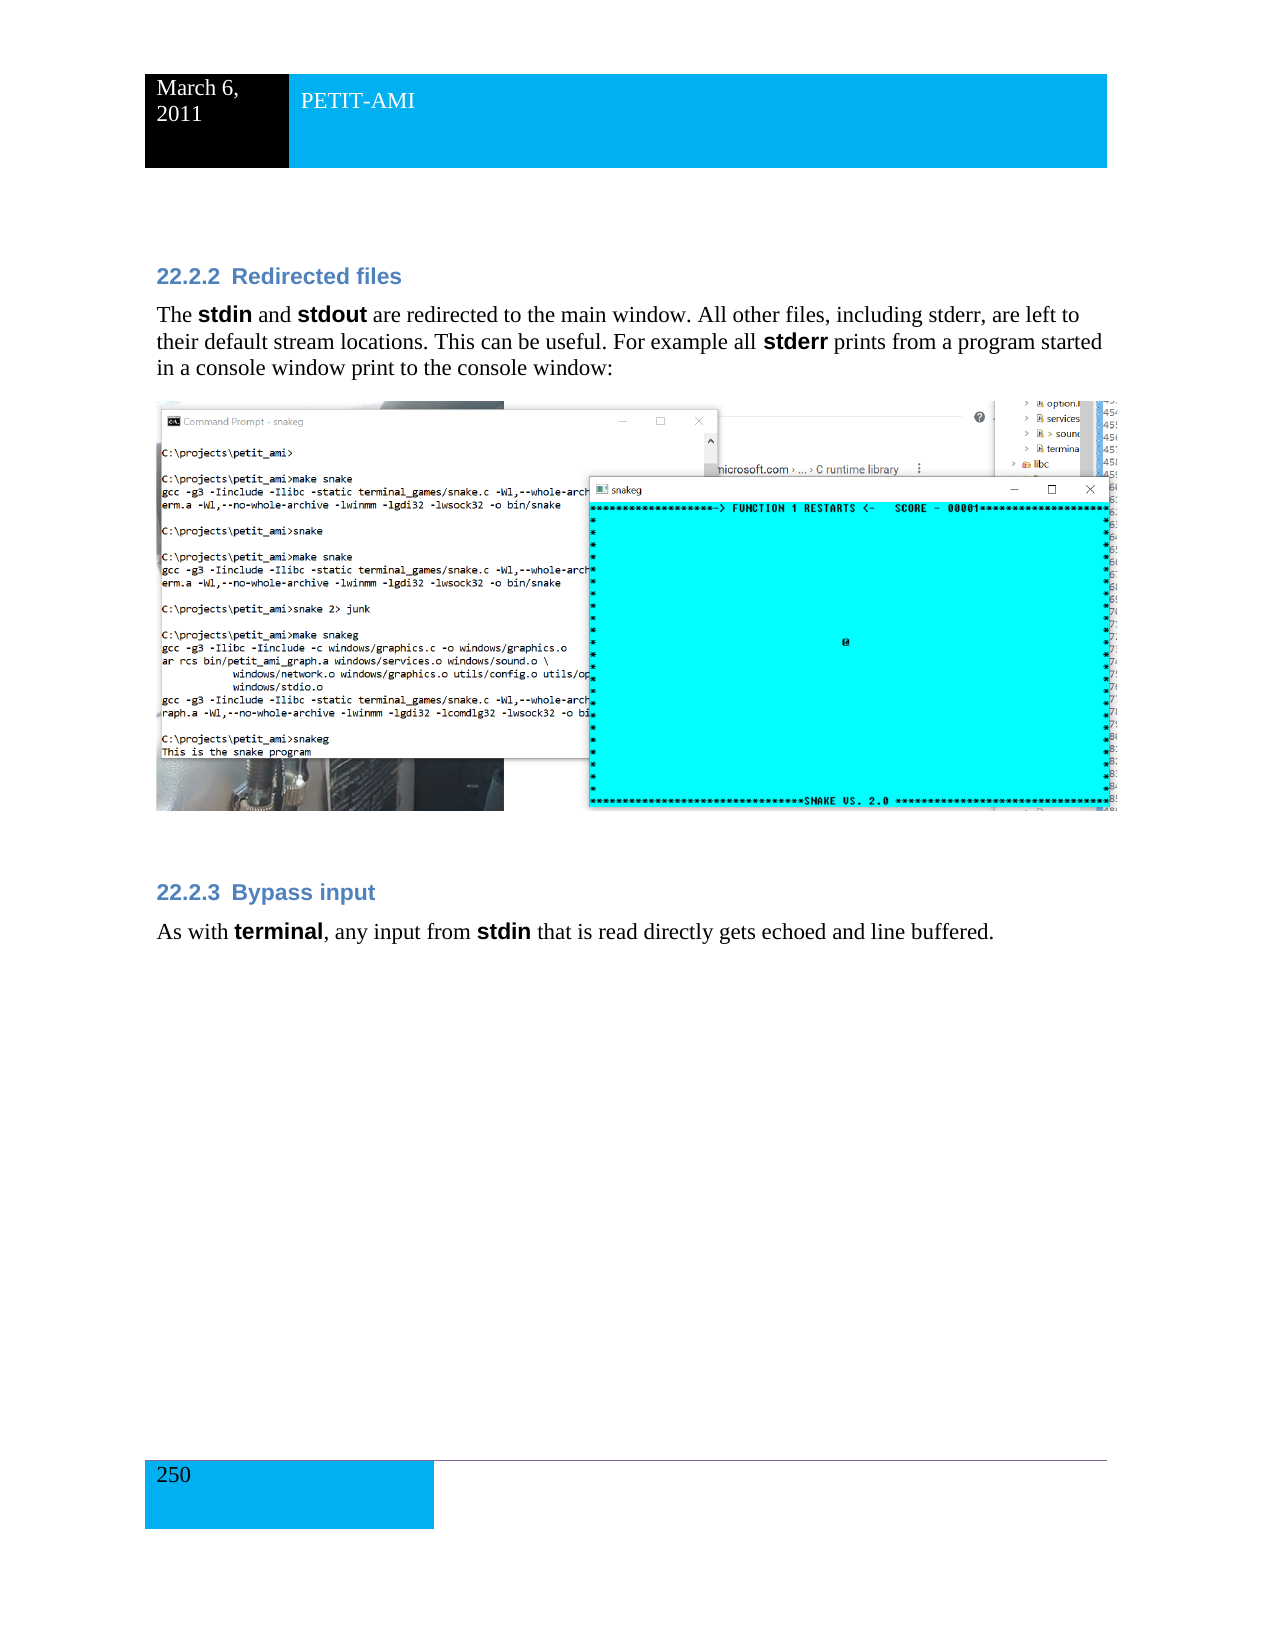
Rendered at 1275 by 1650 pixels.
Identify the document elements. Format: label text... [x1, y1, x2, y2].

text The stdin and stdout are redirected to the main window. All other files, including stderr, are left to their default stream locations. This can be useful. For example all stderr prints from a program started in a console window print to the console window: [156, 301, 1118, 381]
text As with terminal, any input from stdin that is read directly gets echoed and line buffered. [156, 918, 1118, 944]
subtitle Redirected files [156, 263, 1118, 289]
subtitle Bypass input [156, 879, 1118, 905]
picture [156, 401, 1118, 811]
